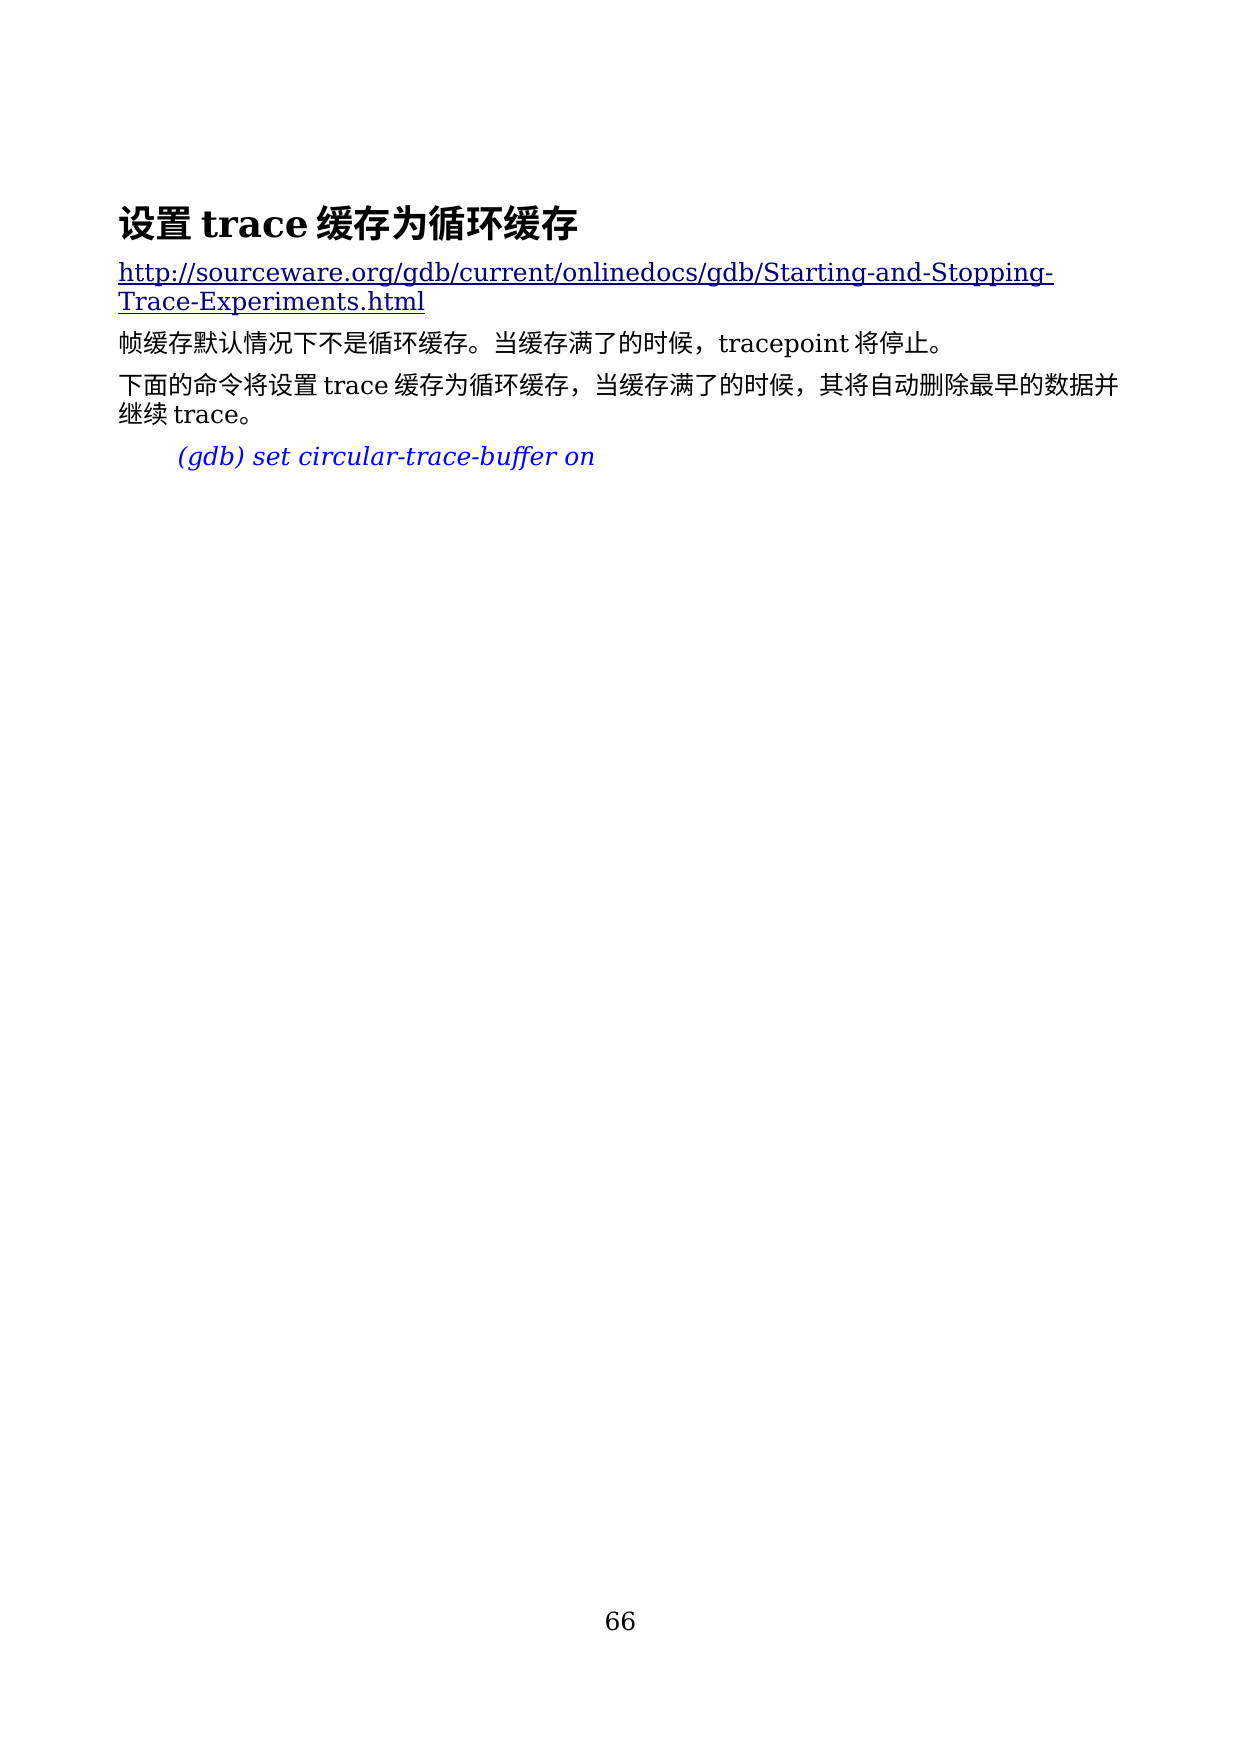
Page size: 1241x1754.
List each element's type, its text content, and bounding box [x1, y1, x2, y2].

text http://sourceware.org/gdb/current/onlinedocs/gdb/Starting-and-Stopping-Trace-Experiments.html [118, 258, 1122, 317]
text (gdb) set circular-trace-buffer on [177, 442, 1063, 471]
text 帧缓存默认情况下不是循环缓存。当缓存满了的时候，tracepoint将停止。 [118, 329, 1122, 358]
text 下面的命令将设置trace缓存为循环缓存，当缓存满了的时候，其将自动删除最早的数据并继续trace。 [118, 371, 1122, 429]
subtitle 设置trace缓存为循环缓存 [118, 202, 1122, 246]
